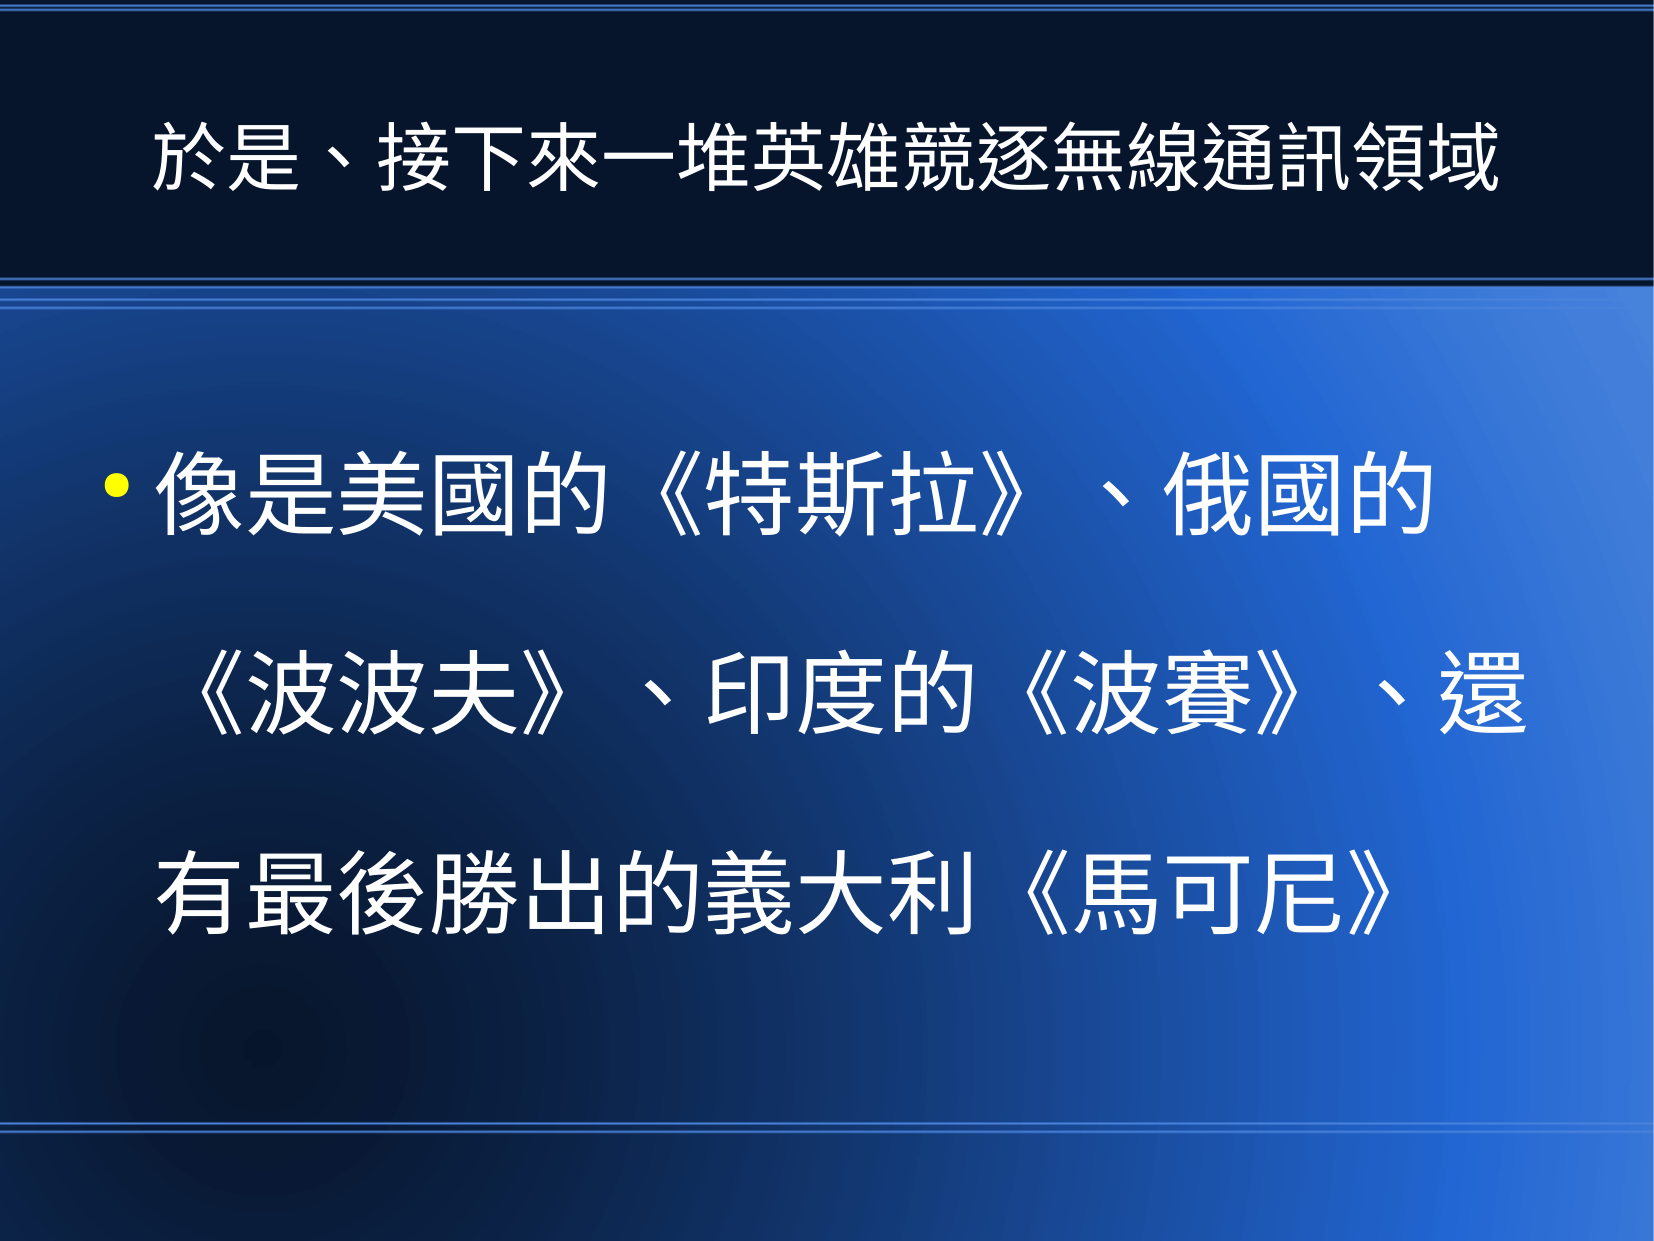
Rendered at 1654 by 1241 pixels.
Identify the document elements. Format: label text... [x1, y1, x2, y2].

list 像是美國的《特斯拉》、俄國的《波波夫》、印度的《波賽》、還有最後勝出的義大利《馬可尼》 [82, 355, 1571, 1241]
picture [0, 0, 1654, 1241]
title 於是、接下來一堆英雄競逐無線通訊領域 [82, 49, 1571, 257]
